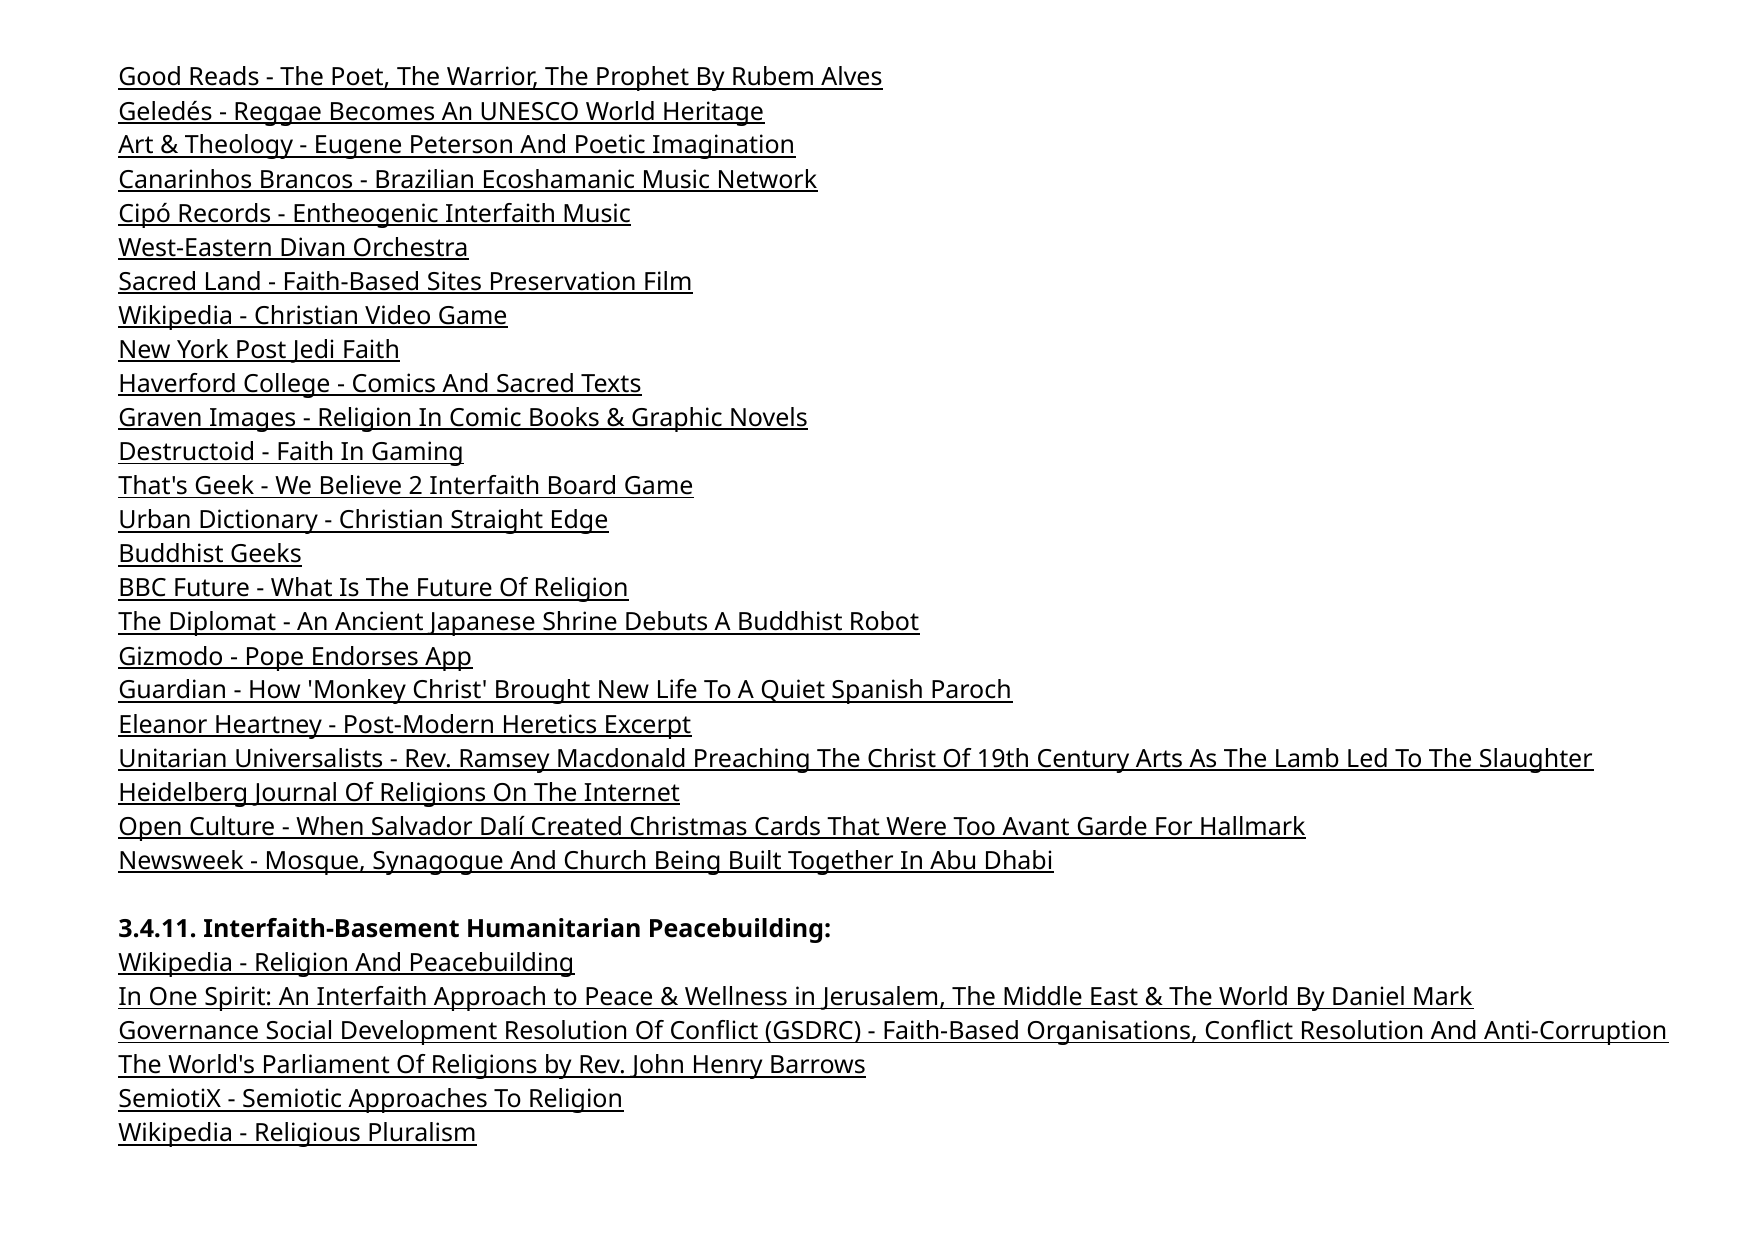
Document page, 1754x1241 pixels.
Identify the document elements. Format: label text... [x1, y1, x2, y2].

subtitle Newsweek - Mosque, Synagogue And Church Being Built Together In Abu Dhabi [118, 842, 1695, 877]
subtitle Unitarian Universalists - Rev. Ramsey Macdonald Preaching The Christ Of 19th Century Arts As The Lamb Led To The Slaughter [118, 740, 1695, 774]
subtitle Guardian - How 'Monkey Christ' Brought New Life To A Quiet Spanish Paroch [118, 672, 1695, 706]
subtitle Governance Social Development Resolution Of Conflict (GSDRC) - Faith-Based Organisations, Conflict Resolution And Anti-Corruption [118, 1013, 1695, 1047]
subtitle Gizmodo - Pope Endorses App [118, 638, 1695, 672]
subtitle The Diplomat - An Ancient Japanese Shrine Debuts A Buddhist Robot [118, 604, 1695, 638]
subtitle Destructoid - Faith In Gaming [118, 434, 1695, 468]
subtitle Buddhist Geeks [118, 536, 1695, 570]
subtitle Good Reads - The Poet, The Warrior, The Prophet By Rubem Alves [118, 59, 1695, 93]
subtitle In One Spirit: An Interfaith Approach to Peace & Wellness in Jerusalem, The Middle East & The World By Daniel Mark [118, 979, 1695, 1013]
subtitle Heidelberg Journal Of Religions On The Internet [118, 774, 1695, 808]
subtitle 3.4.11. Interfaith-Basement Humanitarian Peacebuilding: [118, 911, 1695, 945]
subtitle SemiotiX - Semiotic Approaches To Religion [118, 1081, 1695, 1115]
subtitle Open Culture - When Salvador Dalí Created Christmas Cards That Were Too Avant Garde For Hallmark [118, 808, 1695, 842]
subtitle That's Geek - We Believe 2 Interfaith Board Game [118, 468, 1695, 502]
subtitle Art & Theology - Eugene Peterson And Poetic Imagination [118, 127, 1695, 161]
subtitle Wikipedia - Christian Video Game [118, 297, 1695, 332]
subtitle Geledés - Reggae Becomes An UNESCO World Heritage [118, 93, 1695, 127]
subtitle Wikipedia - Religious Pluralism [118, 1115, 1695, 1149]
subtitle Urban Dictionary - Christian Straight Edge [118, 502, 1695, 536]
subtitle Cipó Records - Entheogenic Interfaith Music [118, 195, 1695, 229]
subtitle West-Eastern Divan Orchestra [118, 229, 1695, 263]
subtitle New York Post Jedi Faith [118, 332, 1695, 366]
subtitle The World's Parliament Of Religions by Rev. John Henry Barrows [118, 1047, 1695, 1081]
subtitle Wikipedia - Religion And Peacebuilding [118, 945, 1695, 979]
subtitle Eleanor Heartney - Post-Modern Heretics Excerpt [118, 706, 1695, 740]
subtitle BBC Future - What Is The Future Of Religion [118, 570, 1695, 604]
subtitle Canarinhos Brancos - Brazilian Ecoshamanic Music Network [118, 161, 1695, 195]
subtitle Haverford College - Comics And Sacred Texts [118, 366, 1695, 400]
subtitle Graven Images - Religion In Comic Books & Graphic Novels [118, 400, 1695, 434]
subtitle Sacred Land - Faith-Based Sites Preservation Film [118, 263, 1695, 297]
